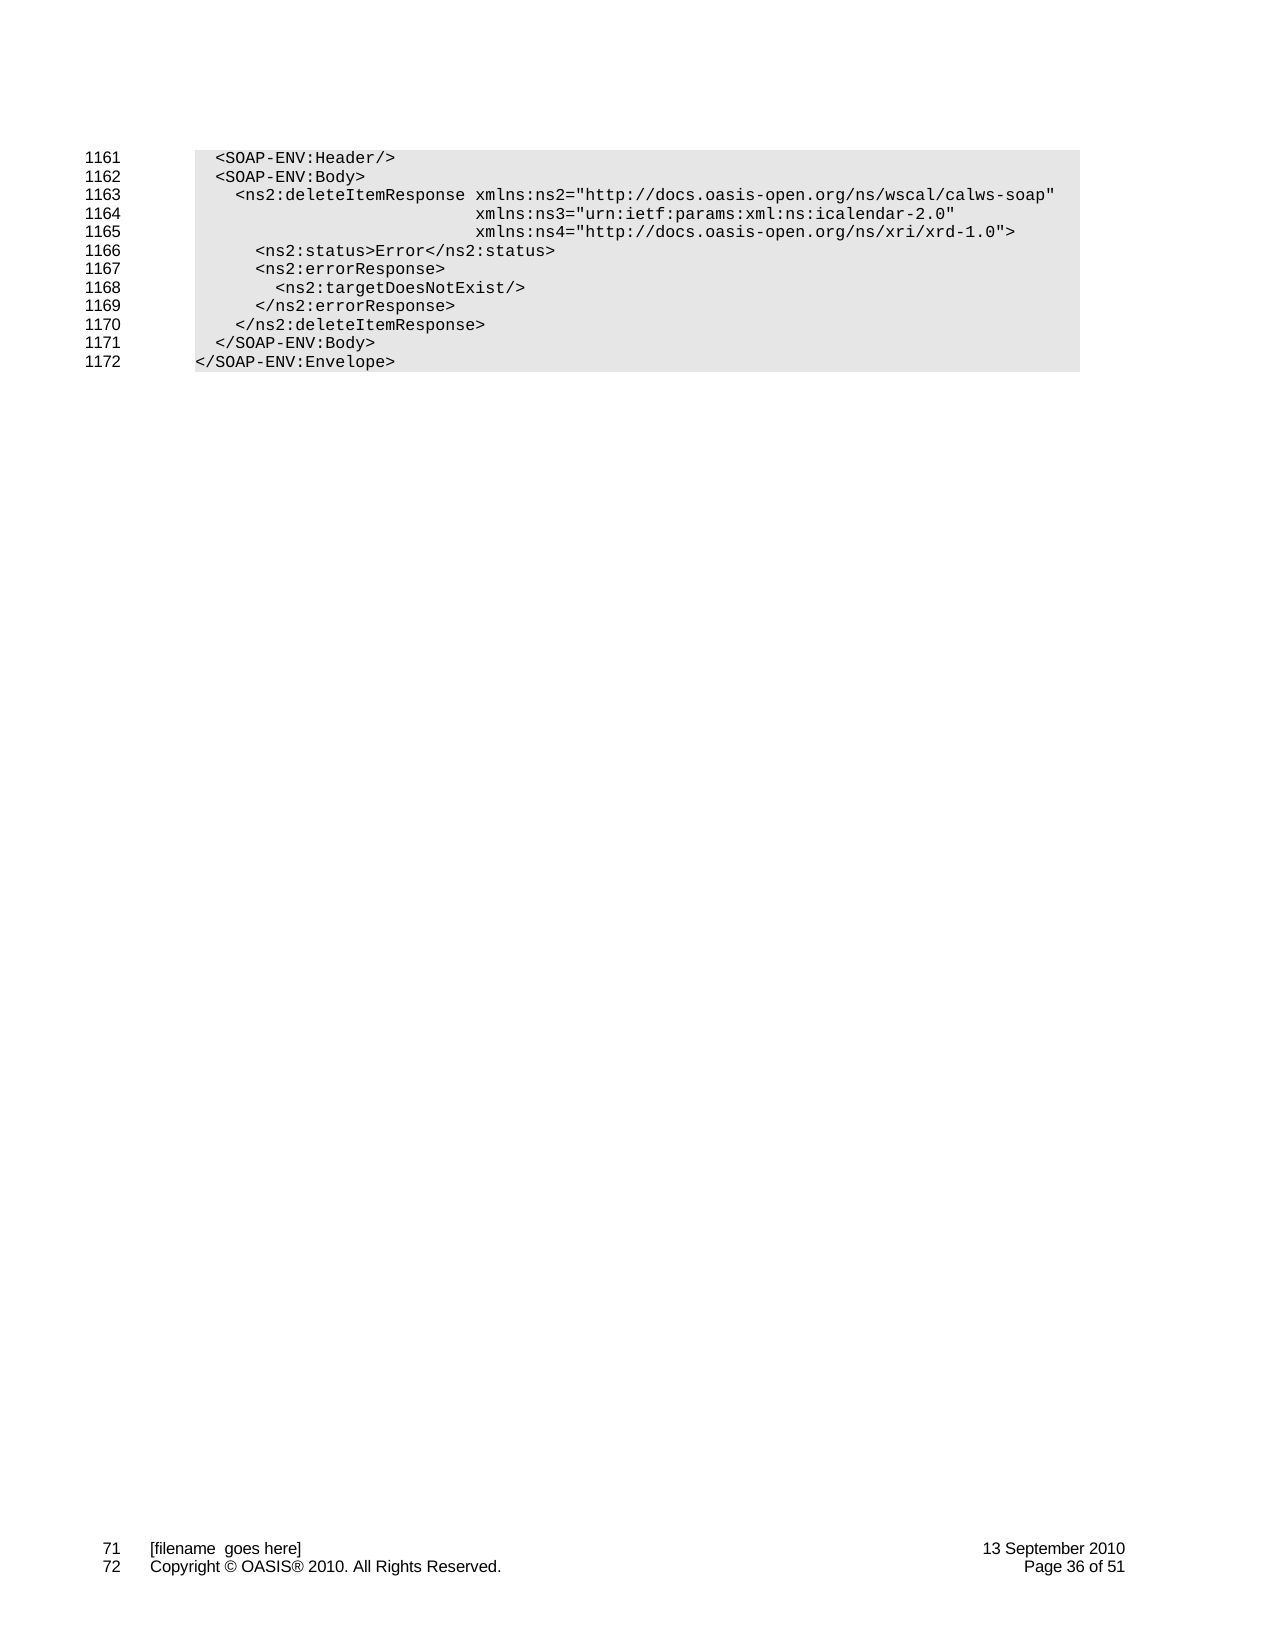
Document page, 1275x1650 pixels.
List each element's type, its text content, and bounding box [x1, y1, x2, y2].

text </ns2:deleteItemResponse> [195, 317, 1080, 335]
text <ns2:targetDoesNotExist/> [195, 280, 1080, 298]
text <SOAP-ENV:Body> [195, 168, 1080, 187]
text <ns2:status>Error</ns2:status> [195, 243, 1080, 261]
text <SOAP-ENV:Header/> [195, 150, 1080, 168]
text </ns2:errorResponse> [195, 298, 1080, 317]
text xmlns:ns3="urn:ietf:params:xml:ns:icalendar-2.0" [195, 206, 1080, 224]
text </SOAP-ENV:Envelope> [195, 354, 1080, 372]
text <ns2:deleteItemResponse xmlns:ns2="http://docs.oasis-open.org/ns/wscal/calws-soap" [195, 187, 1080, 206]
text <ns2:errorResponse> [195, 261, 1080, 280]
text xmlns:ns4="http://docs.oasis-open.org/ns/xri/xrd-1.0"> [195, 224, 1080, 243]
text </SOAP-ENV:Body> [195, 335, 1080, 354]
